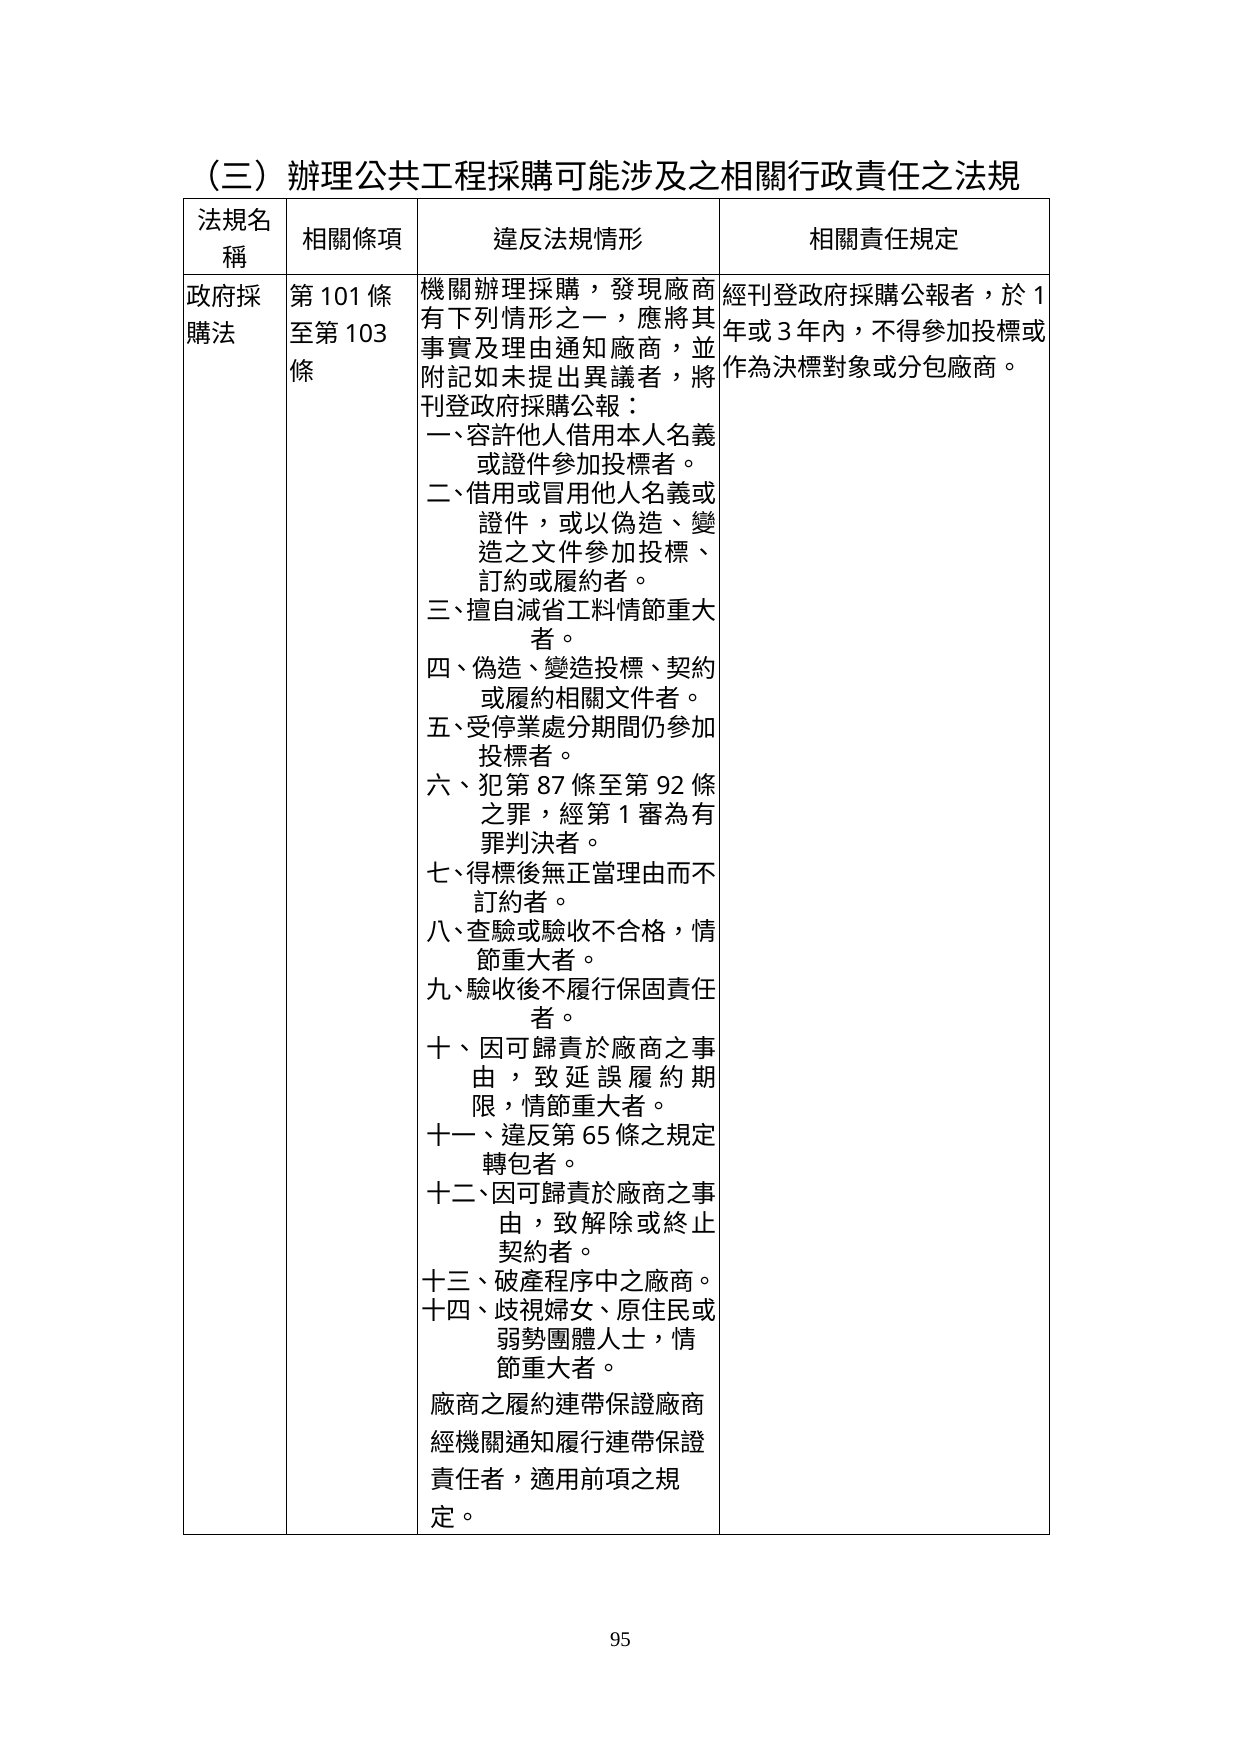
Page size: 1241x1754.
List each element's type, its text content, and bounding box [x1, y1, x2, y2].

table_cell 政府採購法 [184, 275, 286, 1534]
table_cell 第101條至第103條 [287, 275, 417, 1534]
text （三）辦理公共工程採購可能涉及之相關行政責任之法規 [187, 150, 1053, 198]
table_cell 機關辦理採購，發現廠商有下列情形之一，應將其事實及理由通知廠商，並附記如未提出異議者，將刊登政府採購公報： 一、容許他人借用本人名義或證件參加投標者。 二、借用或冒用他人名義或證件，或以偽造、變造之文件參加投標、訂約或履約者。 三、擅自減省工料情節重大者。 四、偽造、變造投標、契約或履約相關文件者。 五、受停業處分期間仍參加投標者。 六、犯第87條至第92條之罪，經第1審為有罪判決者。 七、得標後無正當理由而不訂約者。 八、查驗或驗收不合格，情節重大者。 九、驗收後不履行保固責任者。 十、因可歸責於廠商之事由，致延誤履約期限，情節重大者。 十一、違反第65條之規定轉包者。 十二、因可歸責於廠商之事由，致解除或終止契約者。 十三、破產程序中之廠商。 十四、歧視婦女、原住民或弱勢團體人士，情節重大者。 廠商之履約連帶保證廠商經機關通知履行連帶保證責任者，適用前項之規定。 [418, 275, 719, 1534]
table_header 法規名稱 [184, 199, 286, 274]
table_header 違反法規情形 [418, 199, 719, 274]
table_header 相關條項 [287, 199, 417, 274]
table_header 相關責任規定 [720, 199, 1049, 274]
table_cell 經刊登政府採購公報者，於1年或3年內，不得參加投標或作為決標對象或分包廠商。 [720, 275, 1049, 1534]
